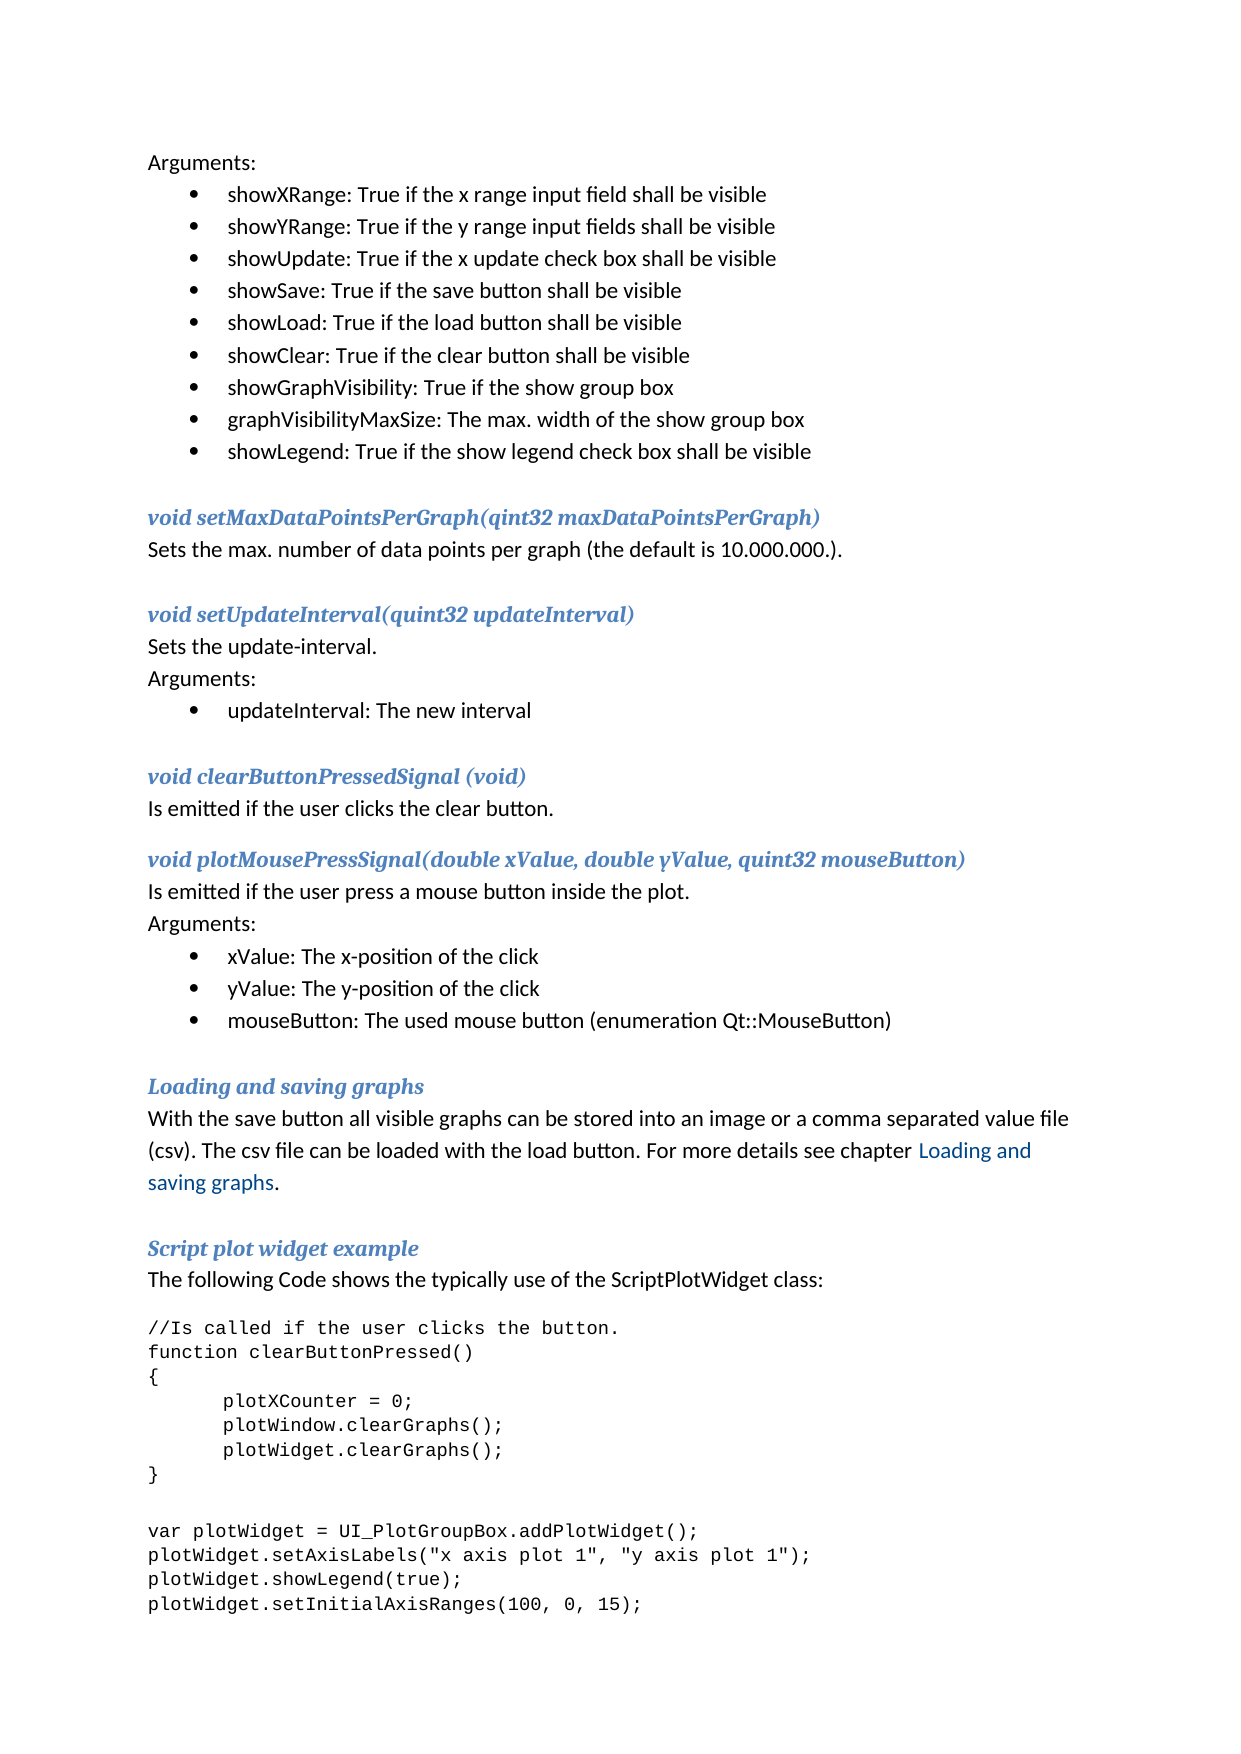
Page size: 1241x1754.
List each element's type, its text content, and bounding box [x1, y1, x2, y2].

list graphVisibilityMaxSize: The max. width of the show group box [190, 405, 1093, 433]
text plotWidget.showLegend(true); [148, 1570, 1093, 1591]
text plotWidget.setInitialAxisRanges(100, 0, 15); [148, 1594, 1093, 1616]
list mouseButton: The used mouse button (enumeration Qt::MouseButton) [190, 1006, 1093, 1034]
text plotWidget.setAxisLabels("x axis plot 1", "y axis plot 1"); [148, 1546, 1093, 1567]
list showClear: True if the clear button shall be visible [190, 341, 1093, 369]
text //Is called if the user clicks the button. [148, 1318, 1093, 1340]
text Sets the update-interval. [148, 632, 1093, 660]
list showXRange: True if the x range input field shall be visible [190, 180, 1093, 208]
subtitle void clearButtonPressedSignal (void) [148, 764, 1093, 790]
text With the save button all visible graphs can be stored into an image or a comma separated value file (csv). The csv file can be loaded with the load button. For more details see chapter Loading and saving graphs. [148, 1104, 1093, 1196]
list showUpdate: True if the x update check box shall be visible [190, 244, 1093, 272]
text The following Code shows the typically use of the ScriptPlotWidget class: [148, 1266, 1093, 1293]
list xValue: The x-position of the click [190, 942, 1093, 970]
text function clearButtonPressed() [148, 1343, 1093, 1364]
text Arguments: [148, 909, 1093, 938]
list showYRange: True if the y range input fields shall be visible [190, 212, 1093, 240]
text Sets the max. number of data points per graph (the default is 10.000.000.). [148, 535, 1093, 563]
list yValue: The y-position of the click [190, 974, 1093, 1002]
list updateInterval: The new interval [190, 697, 1093, 725]
text plotWidget.clearGraphs(); [148, 1440, 1093, 1462]
text Is emitted if the user press a mouse button inside the plot. [148, 877, 1093, 905]
text Arguments: [148, 664, 1093, 692]
text } [148, 1465, 1093, 1486]
subtitle void setMaxDataPointsPerGraph(qint32 maxDataPointsPerGraph) [148, 504, 1093, 531]
subtitle void plotMousePressSignal(double xValue, double yValue, quint32 mouseButton) [148, 847, 1093, 873]
text plotXCounter = 0; [148, 1392, 1093, 1413]
text var plotWidget = UI_PlotGroupBox.addPlotWidget(); [148, 1521, 1093, 1543]
text plotWindow.clearGraphs(); [148, 1416, 1093, 1437]
list showLegend: True if the show legend check box shall be visible [190, 437, 1093, 465]
subtitle Loading and saving graphs [148, 1073, 1093, 1100]
list showSave: True if the save button shall be visible [190, 276, 1093, 304]
text { [148, 1367, 1093, 1388]
list showLoad: True if the load button shall be visible [190, 308, 1093, 337]
text Is emitted if the user clicks the clear button. [148, 794, 1093, 822]
text Arguments: [148, 148, 1093, 176]
list showGraphVisibility: True if the show group box [190, 373, 1093, 401]
subtitle void setUpdateInterval(quint32 updateInterval) [148, 602, 1093, 628]
subtitle Script plot widget example [148, 1235, 1093, 1262]
